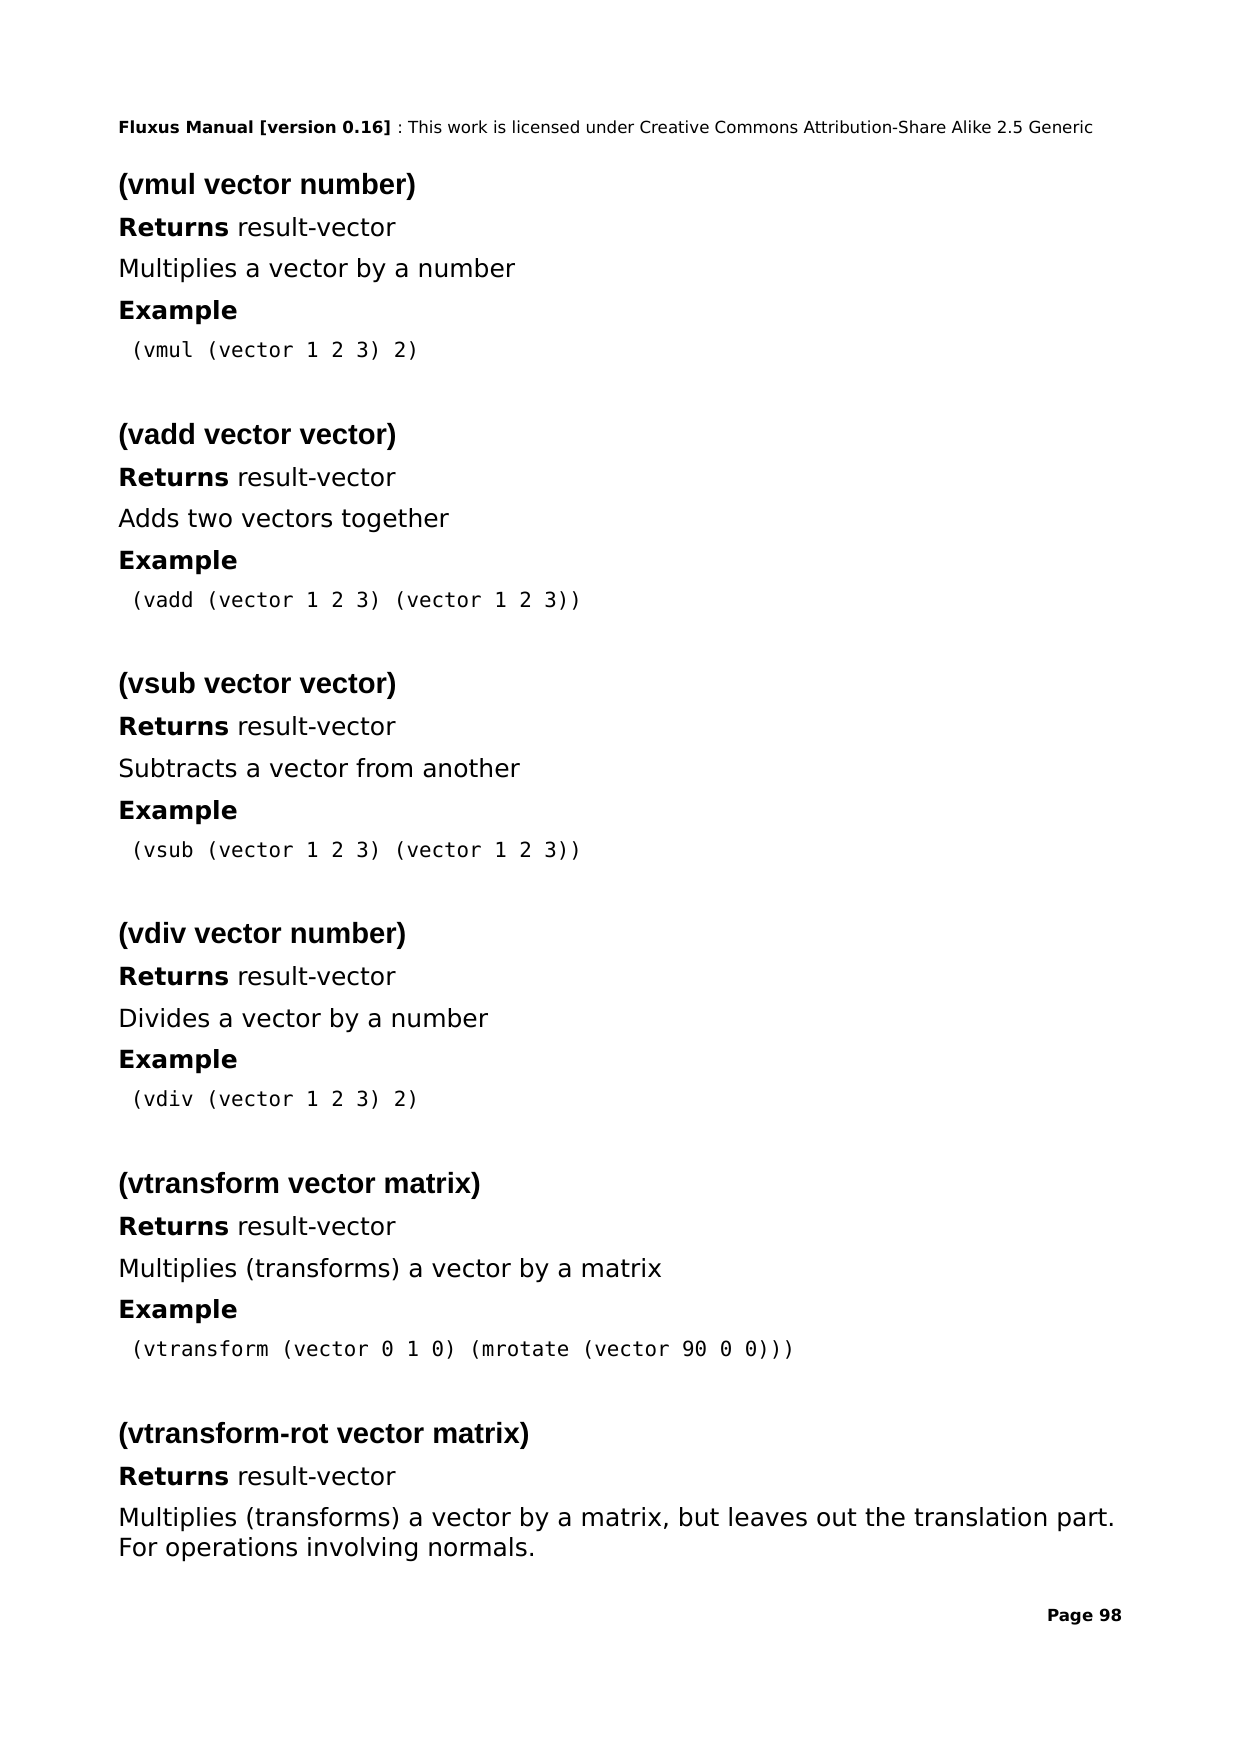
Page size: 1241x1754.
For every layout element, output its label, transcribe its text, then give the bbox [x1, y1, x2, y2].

subtitle (vmul vector number) [118, 167, 1122, 201]
text Returns result-vector [118, 1212, 1122, 1241]
text Adds two vectors together [118, 504, 1122, 534]
text Returns result-vector [118, 713, 1122, 742]
text Multiplies (transforms) a vector by a matrix [118, 1254, 1122, 1283]
subtitle (vdiv vector number) [118, 916, 1122, 950]
subtitle (vtransform vector matrix) [118, 1166, 1122, 1200]
text Returns result-vector [118, 213, 1122, 242]
text Multiplies (transforms) a vector by a matrix, but leaves out the translation part. For operations involving normals. [118, 1504, 1122, 1562]
text Subtracts a vector from another [118, 754, 1122, 783]
text Returns result-vector [118, 962, 1122, 992]
text Example [118, 546, 1122, 575]
text Multiplies a vector by a number [118, 255, 1122, 284]
text (vmul (vector 1 2 3) 2) [118, 338, 1122, 362]
text Divides a vector by a number [118, 1004, 1122, 1033]
subtitle (vsub vector vector) [118, 667, 1122, 700]
text (vtransform (vector 0 1 0) (mrotate (vector 90 0 0))) [118, 1337, 1122, 1361]
text Example [118, 1296, 1122, 1325]
text (vadd (vector 1 2 3) (vector 1 2 3)) [118, 588, 1122, 612]
text (vsub (vector 1 2 3) (vector 1 2 3)) [118, 838, 1122, 862]
text Example [118, 796, 1122, 825]
subtitle (vtransform-rot vector matrix) [118, 1416, 1122, 1449]
text Returns result-vector [118, 463, 1122, 492]
text Returns result-vector [118, 1462, 1122, 1491]
text (vdiv (vector 1 2 3) 2) [118, 1087, 1122, 1112]
text Example [118, 1046, 1122, 1075]
text Example [118, 296, 1122, 326]
subtitle (vadd vector vector) [118, 417, 1122, 450]
